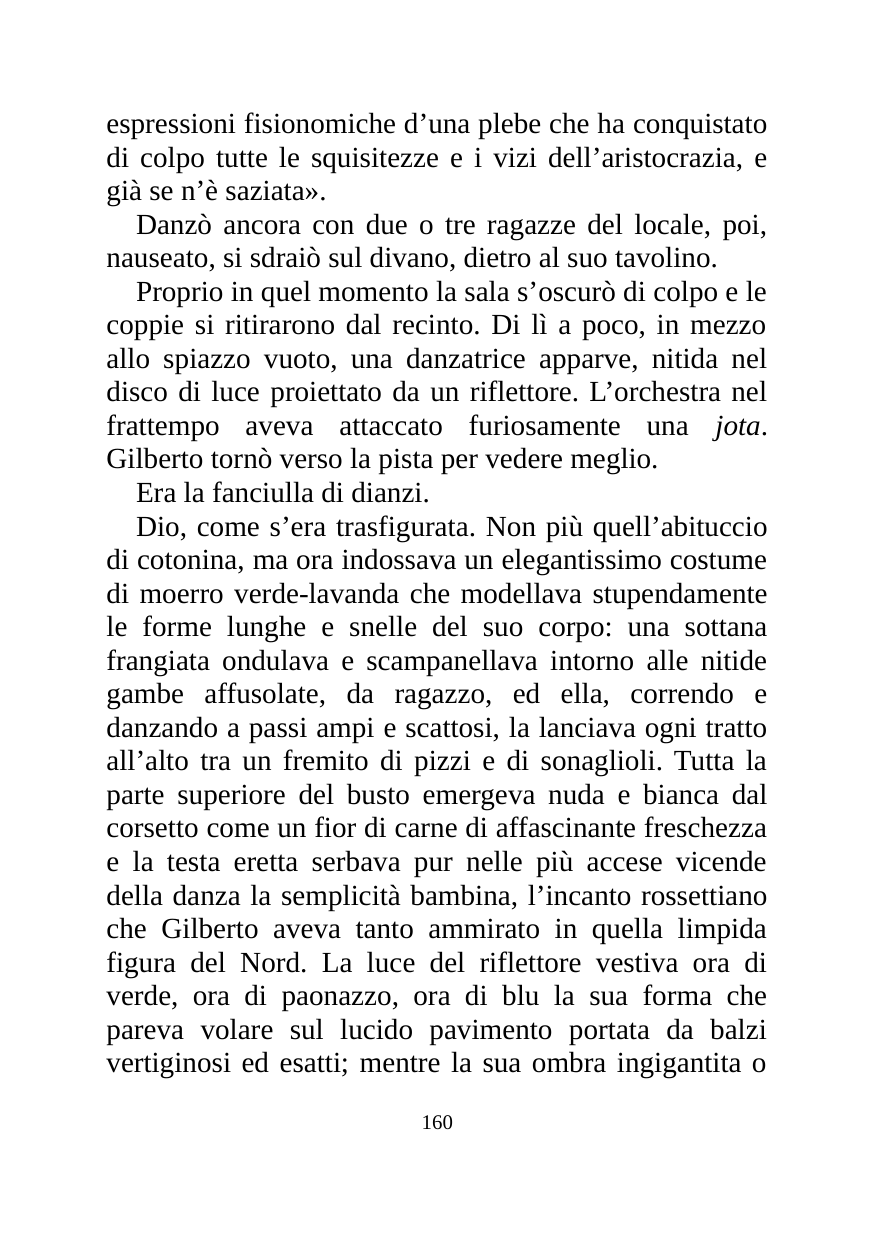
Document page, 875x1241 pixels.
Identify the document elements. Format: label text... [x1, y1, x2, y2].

text Proprio in quel momento la sala s’oscurò di colpo e le coppie si ritirarono dal recinto. Di lì a poco, in mezzo allo spiazzo vuoto, una danzatrice apparve, nitida nel disco di luce proiettato da un riflettore. L’orchestra nel frattempo aveva attaccato furiosamente una jota. Gilberto tornò verso la pista per vedere meglio. [106, 274, 768, 475]
text Danzò ancora con due o tre ragazze del locale, poi, nauseato, si sdraiò sul divano, dietro al suo tavolino. [106, 207, 768, 274]
text espressioni fisionomiche d’una plebe che ha conquistato di colpo tutte le squisitezze e i vizi dell’aristocrazia, e già se n’è saziata». [106, 106, 768, 207]
text Dio, come s’era trasfigurata. Non più quell’abituccio di cotonina, ma ora indossava un elegantissimo costume di moerro verde-lavanda che modellava stupendamente le forme lunghe e snelle del suo corpo: una sottana frangiata ondulava e scampanellava intorno alle nitide gambe affusolate, da ragazzo, ed ella, correndo e danzando a passi ampi e scattosi, la lanciava ogni tratto all’alto tra un fremito di pizzi e di sonaglioli. Tutta la parte superiore del busto emergeva nuda e bianca dal corsetto come un fior di carne di affascinante freschezza e la testa eretta serbava pur nelle più accese vicende della danza la semplicità bambina, l’incanto rossettiano che Gilberto aveva tanto ammirato in quella limpida figura del Nord. La luce del riflettore vestiva ora di verde, ora di paonazzo, ora di blu la sua forma che pareva volare sul lucido pavimento portata da balzi vertiginosi ed esatti; mentre la sua ombra ingigantita o [106, 509, 768, 1079]
text Era la fanciulla di dianzi. [106, 475, 768, 509]
